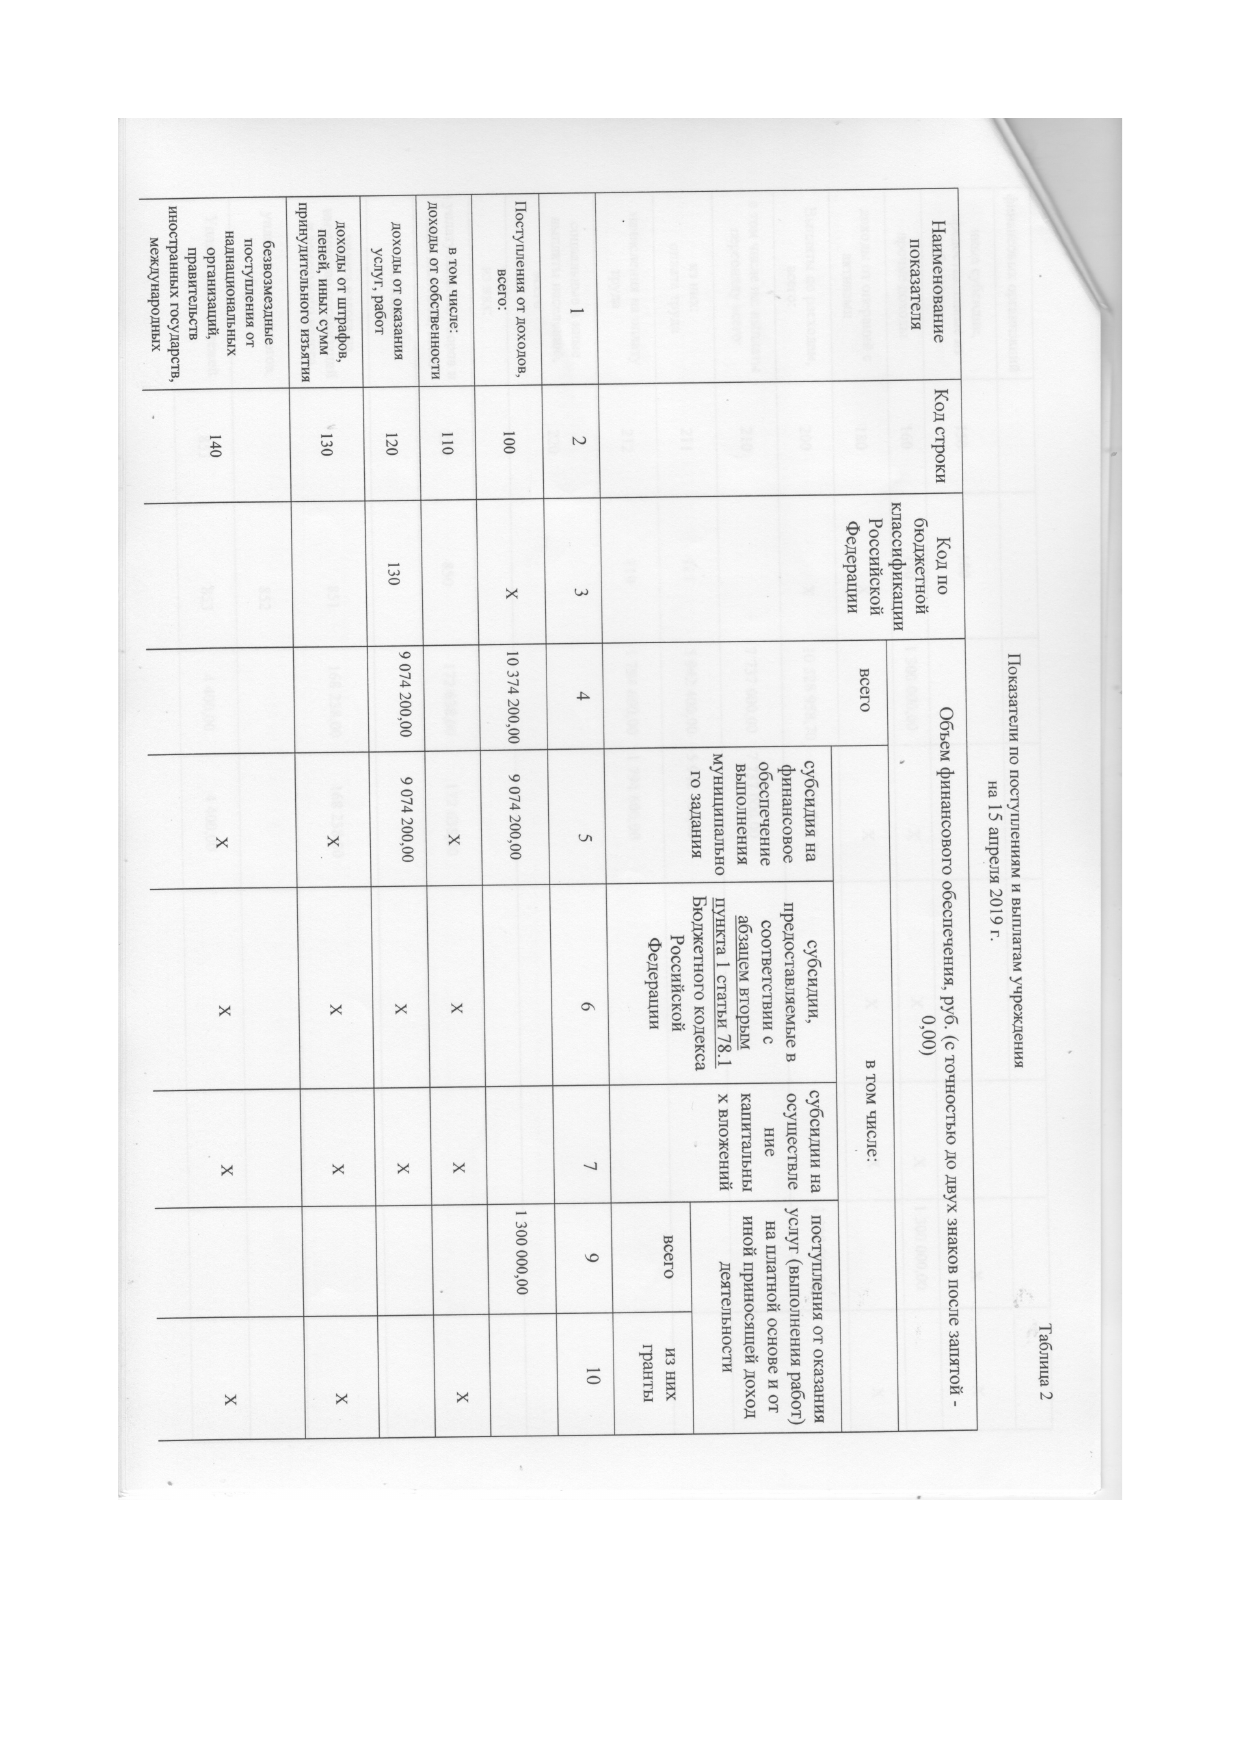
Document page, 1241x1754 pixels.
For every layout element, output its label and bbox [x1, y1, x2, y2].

picture [118, 118, 1123, 1500]
